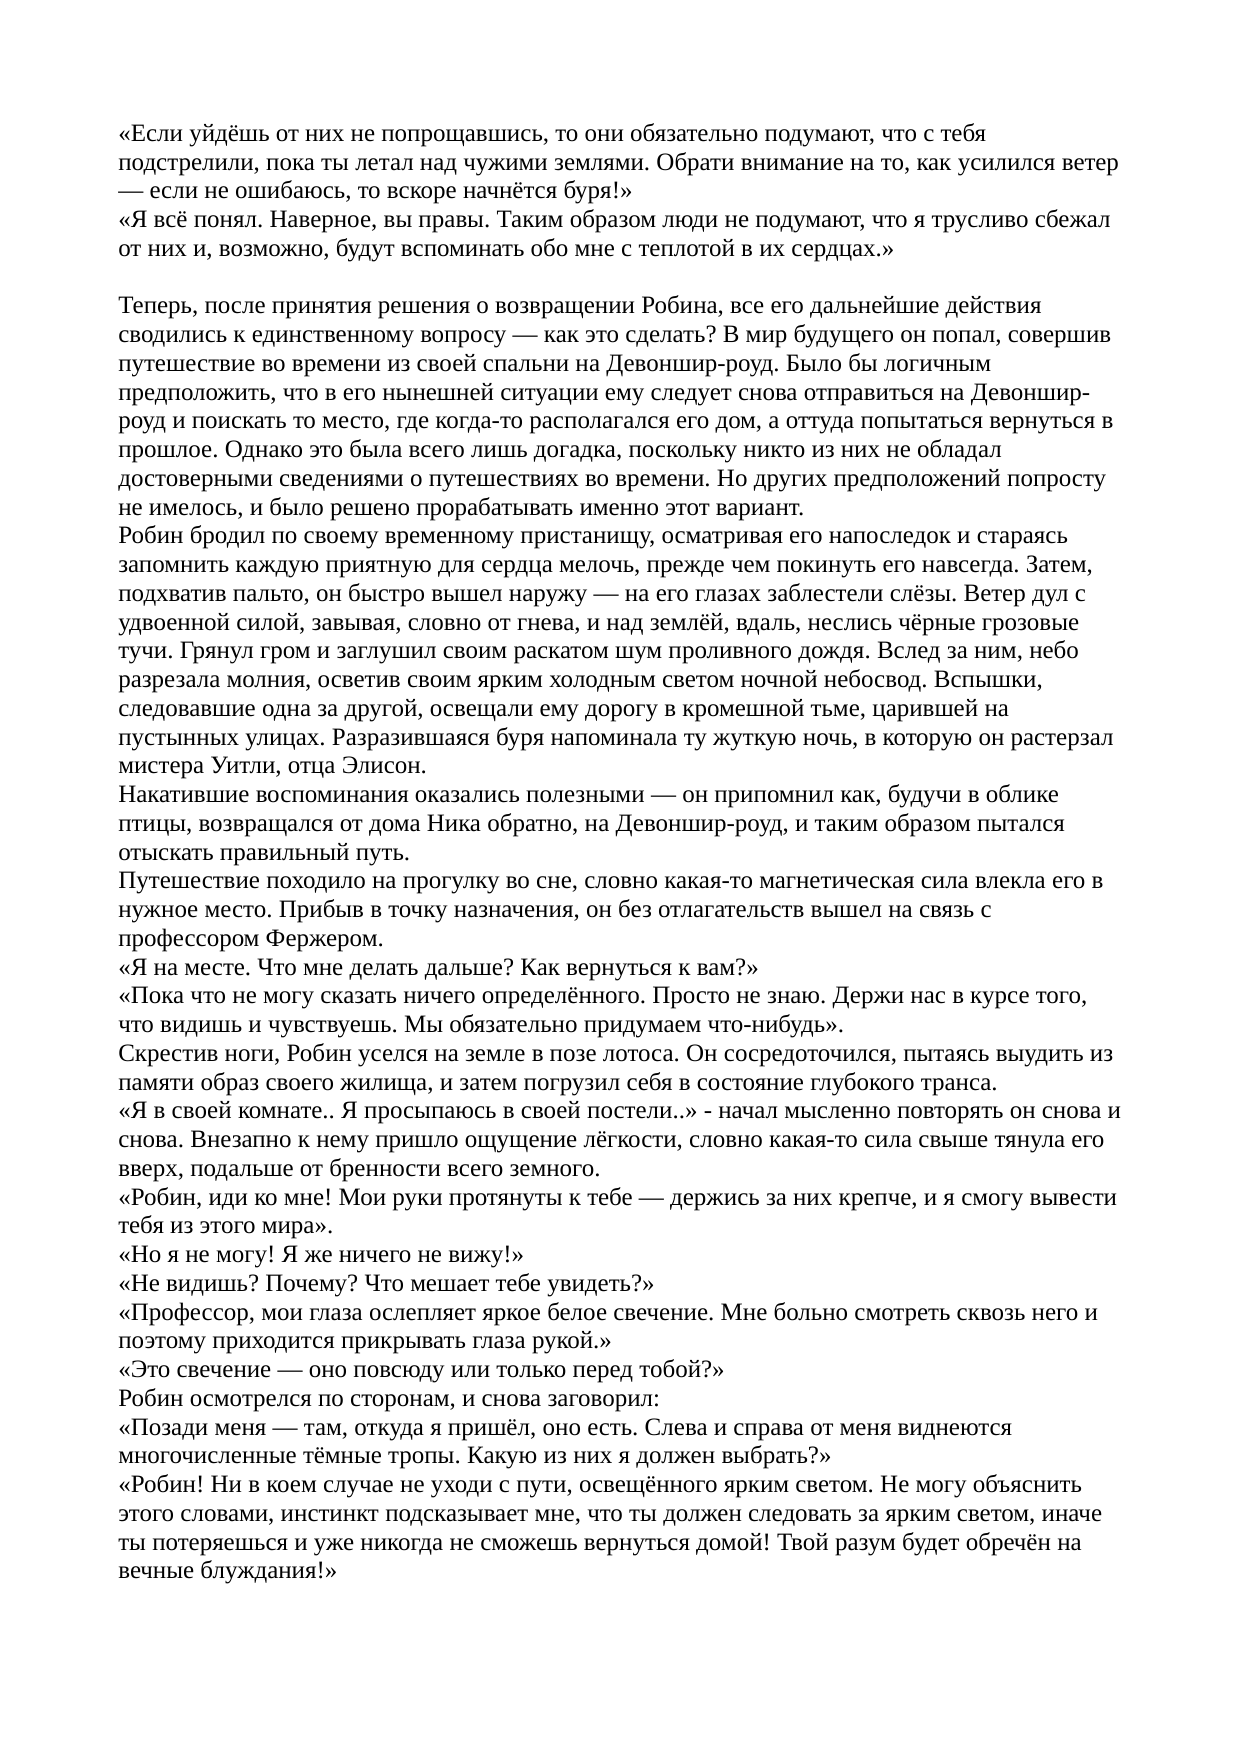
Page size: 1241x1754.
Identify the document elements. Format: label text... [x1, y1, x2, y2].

text «Это свечение — оно повсюду или только перед тобой?» [118, 1354, 1122, 1383]
text Скрестив ноги, Робин уселся на земле в позе лотоса. Он сосредоточился, пытаясь выудить из памяти образ своего жилища, и затем погрузил себя в состояние глубокого транса. [118, 1038, 1122, 1096]
text Робин осмотрелся по сторонам, и снова заговорил: [118, 1383, 1122, 1412]
text «Я всё понял. Наверное, вы правы. Таким образом люди не подумают, что я трусливо сбежал от них и, возможно, будут вспоминать обо мне с теплотой в их сердцах.» [118, 204, 1122, 262]
text Теперь, после принятия решения о возвращении Робина, все его дальнейшие действия сводились к единственному вопросу — как это сделать? В мир будущего он попал, совершив путешествие во времени из своей спальни на Девоншир-роуд. Было бы логичным предположить, что в его нынешней ситуации ему следует снова отправиться на Девоншир-роуд и поискать то место, где когда-то располагался его дом, а оттуда попытаться вернуться в прошлое. Однако это была всего лишь догадка, поскольку никто из них не обладал достоверными сведениями о путешествиях во времени. Но других предположений попросту не имелось, и было решено прорабатывать именно этот вариант. [118, 291, 1122, 521]
text Робин бродил по своему временному пристанищу, осматривая его напоследок и стараясь запомнить каждую приятную для сердца мелочь, прежде чем покинуть его навсегда. Затем, подхватив пальто, он быстро вышел наружу — на его глазах заблестели слёзы. Ветер дул с удвоенной силой, завывая, словно от гнева, и над землёй, вдаль, неслись чёрные грозовые тучи. Грянул гром и заглушил своим раскатом шум проливного дождя. Вслед за ним, небо разрезала молния, осветив своим ярким холодным светом ночной небосвод. Вспышки, следовавшие одна за другой, освещали ему дорогу в кромешной тьме, царившей на пустынных улицах. Разразившаяся буря напоминала ту жуткую ночь, в которую он растерзал мистера Уитли, отца Элисон. [118, 521, 1122, 779]
text «Пока что не могу сказать ничего определённого. Просто не знаю. Держи нас в курсе того, что видишь и чувствуешь. Мы обязательно придумаем что-нибудь». [118, 981, 1122, 1038]
text «Робин! Ни в коем случае не уходи с пути, освещённого ярким светом. Не могу объяснить этого словами, инстинкт подсказывает мне, что ты должен следовать за ярким светом, иначе ты потеряешься и уже никогда не сможешь вернуться домой! Твой разум будет обречён на вечные блуждания!» [118, 1469, 1122, 1584]
text Путешествие походило на прогулку во сне, словно какая-то магнетическая сила влекла его в нужное место. Прибыв в точку назначения, он без отлагательств вышел на связь с профессором Фержером. [118, 866, 1122, 952]
text «Не видишь? Почему? Что мешает тебе увидеть?» [118, 1268, 1122, 1297]
text «Профессор, мои глаза ослепляет яркое белое свечение. Мне больно смотреть сквозь него и поэтому приходится прикрывать глаза рукой.» [118, 1297, 1122, 1354]
text «Я в своей комнате.. Я просыпаюсь в своей постели..» - начал мысленно повторять он снова и снова. Внезапно к нему пришло ощущение лёгкости, словно какая-то сила свыше тянула его вверх, подальше от бренности всего земного. [118, 1096, 1122, 1182]
text «Но я не могу! Я же ничего не вижу!» [118, 1239, 1122, 1268]
text Накатившие воспоминания оказались полезными — он припомнил как, будучи в облике птицы, возвращался от дома Ника обратно, на Девоншир-роуд, и таким образом пытался отыскать правильный путь. [118, 779, 1122, 866]
text «Если уйдёшь от них не попрощавшись, то они обязательно подумают, что с тебя подстрелили, пока ты летал над чужими землями. Обрати внимание на то, как усилился ветер — если не ошибаюсь, то вскоре начнётся буря!» [118, 118, 1122, 204]
text «Робин, иди ко мне! Мои руки протянуты к тебе — держись за них крепче, и я смогу вывести тебя из этого мира». [118, 1182, 1122, 1239]
text «Я на месте. Что мне делать дальше? Как вернуться к вам?» [118, 952, 1122, 981]
text «Позади меня — там, откуда я пришёл, оно есть. Слева и справа от меня виднеются многочисленные тёмные тропы. Какую из них я должен выбрать?» [118, 1412, 1122, 1469]
